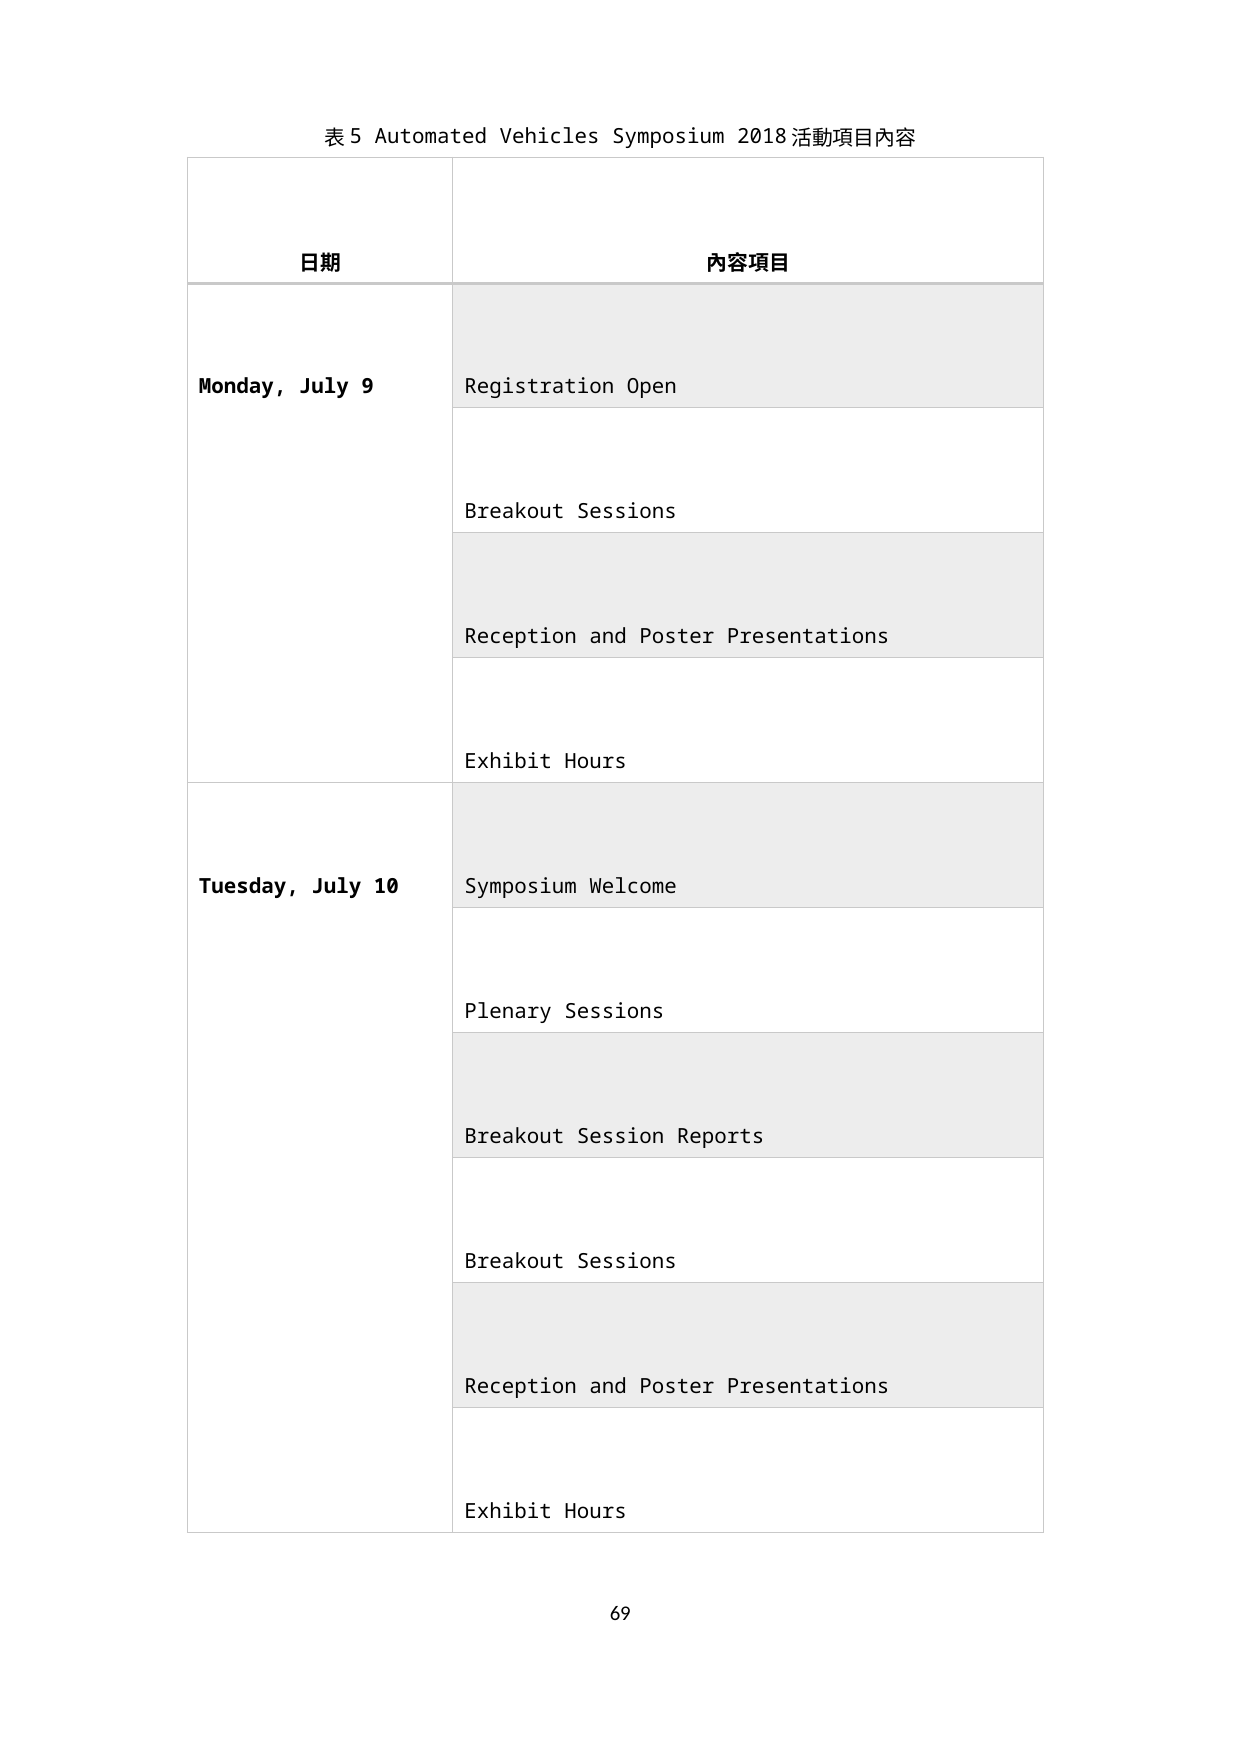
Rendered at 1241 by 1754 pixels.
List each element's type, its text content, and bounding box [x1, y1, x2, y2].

table_cell Breakout Session Reports [453, 1033, 1043, 1157]
table_header 內容項目 [453, 158, 1043, 282]
table_cell Breakout Sessions [453, 408, 1043, 532]
table_cell Breakout Sessions [453, 1158, 1043, 1282]
table_header 日期 [188, 158, 452, 282]
table_cell Tuesday, July 10 [188, 783, 452, 1532]
table_cell Monday, July 9 [188, 285, 452, 782]
table_cell Reception and Poster Presentations [453, 533, 1043, 657]
table_cell Exhibit Hours [453, 658, 1043, 782]
table_cell Plenary Sessions [453, 908, 1043, 1032]
text 表5 Automated Vehicles Symposium 2018活動項目內容 [187, 94, 1053, 157]
table_cell Registration Open [453, 285, 1043, 407]
table_cell Exhibit Hours [453, 1408, 1043, 1532]
table_cell Reception and Poster Presentations [453, 1283, 1043, 1407]
table_cell Symposium Welcome [453, 783, 1043, 907]
